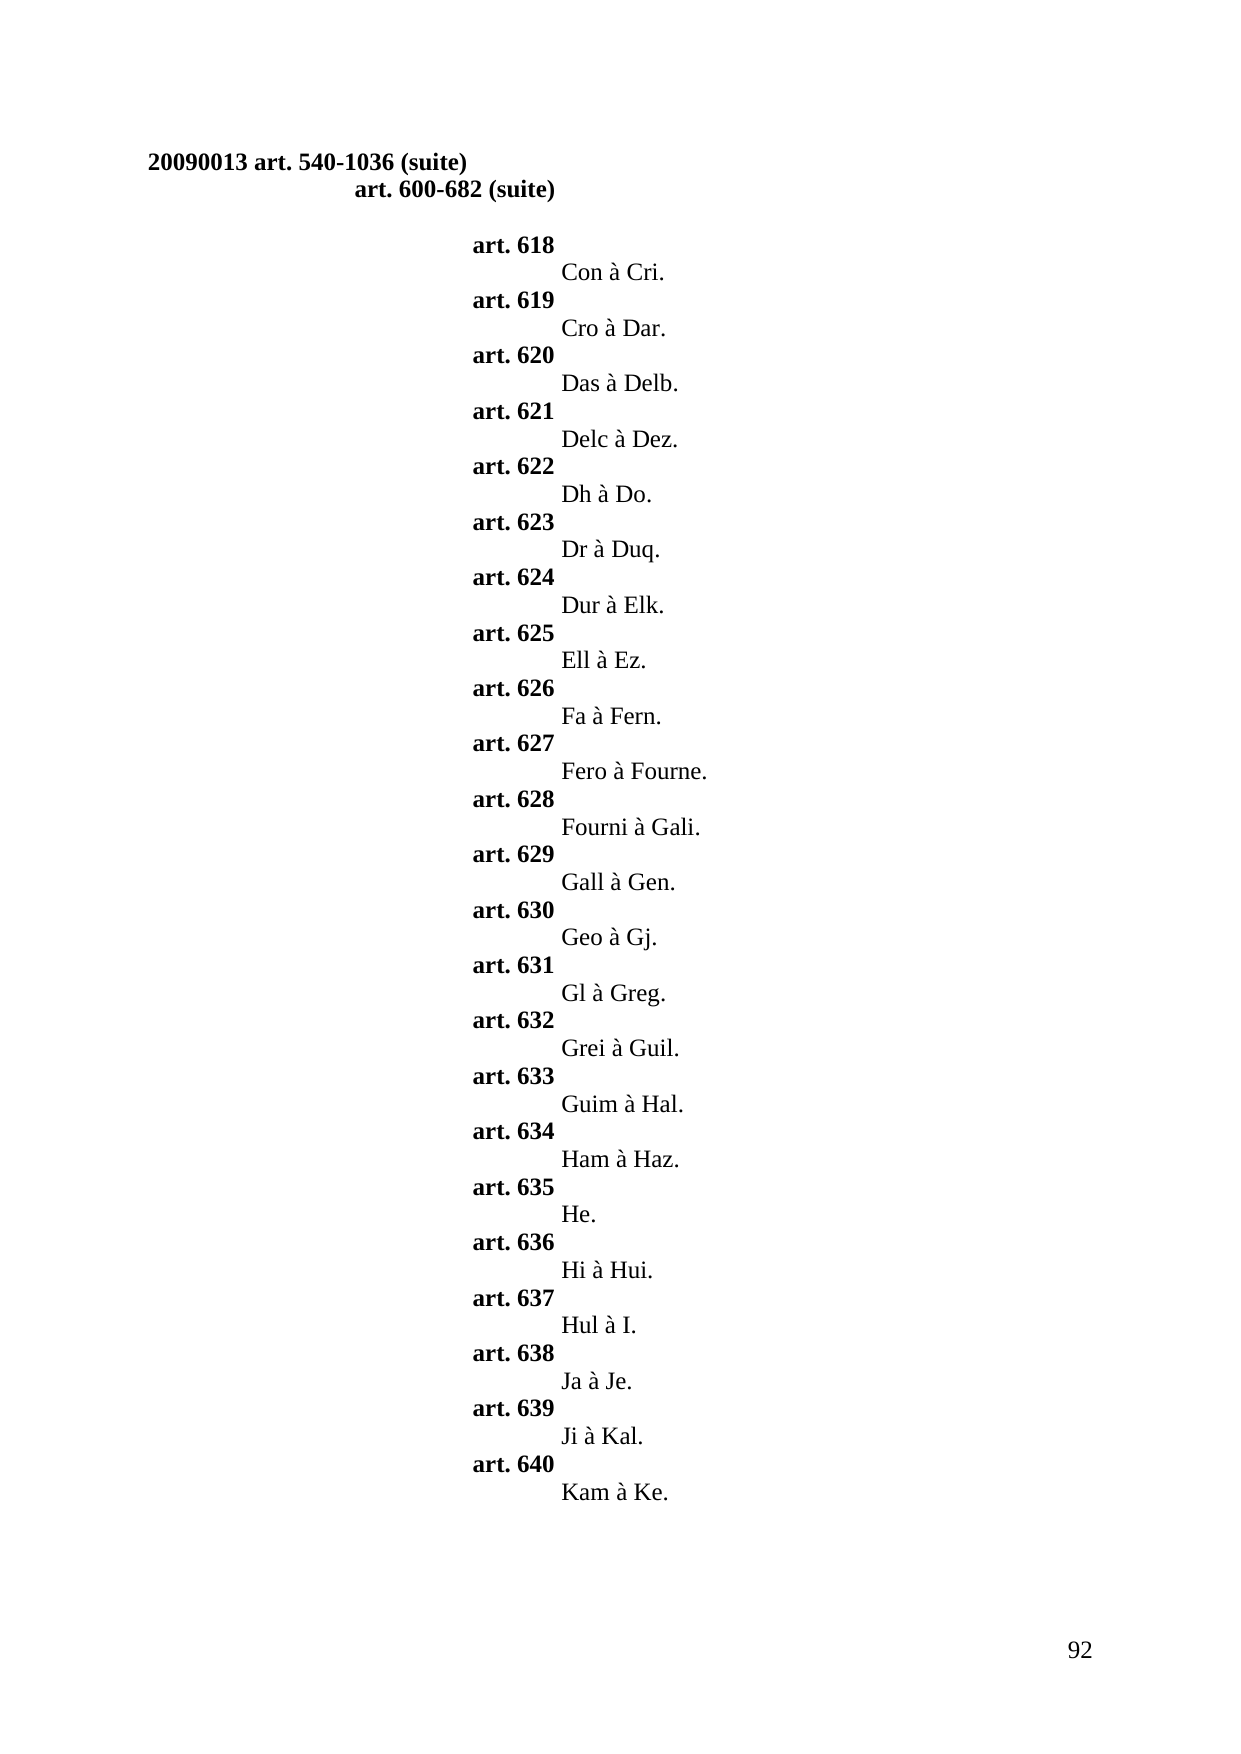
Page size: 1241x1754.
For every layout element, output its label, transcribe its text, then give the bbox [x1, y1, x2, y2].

text art. 638 [472, 1339, 1093, 1367]
text art. 635 [472, 1173, 1093, 1201]
text art. 636 [472, 1228, 1093, 1256]
text Gl à Greg. [561, 979, 1093, 1007]
text art. 618 [472, 231, 1093, 258]
text Dh à Do. [561, 480, 1093, 508]
text Kam à Ke. [561, 1478, 1093, 1505]
text Fourni à Gali. [561, 813, 1093, 840]
text Fa à Fern. [561, 702, 1093, 729]
text Ja à Je. [561, 1367, 1093, 1394]
text Grei à Guil. [561, 1034, 1093, 1062]
text art. 631 [472, 951, 1093, 979]
text art. 621 [472, 397, 1093, 425]
text Ham à Haz. [561, 1145, 1093, 1173]
text Delc à Dez. [561, 425, 1093, 452]
text 20090013 art. 540-1036 (suite) [148, 148, 1093, 175]
text art. 632 [472, 1007, 1093, 1034]
text Dur à Elk. [561, 591, 1093, 619]
text Geo à Gj. [561, 923, 1093, 951]
text art. 627 [472, 729, 1093, 757]
text art. 637 [472, 1284, 1093, 1311]
text art. 623 [472, 508, 1093, 536]
text art. 630 [472, 896, 1093, 923]
text Hul à I. [561, 1311, 1093, 1339]
text art. 639 [472, 1394, 1093, 1422]
text Fero à Fourne. [561, 757, 1093, 785]
text art. 640 [472, 1450, 1093, 1478]
text Gall à Gen. [561, 868, 1093, 896]
text Hi à Hui. [561, 1256, 1093, 1284]
text art. 600-682 (suite) [354, 175, 1093, 203]
text Cro à Dar. [561, 314, 1093, 342]
text art. 619 [472, 286, 1093, 314]
text art. 633 [472, 1062, 1093, 1090]
text art. 634 [472, 1117, 1093, 1145]
text art. 625 [472, 619, 1093, 646]
text Ell à Ez. [561, 646, 1093, 674]
text art. 620 [472, 342, 1093, 369]
text art. 628 [472, 785, 1093, 813]
text art. 622 [472, 452, 1093, 480]
text He. [561, 1201, 1093, 1228]
text Das à Delb. [561, 369, 1093, 397]
text Dr à Duq. [561, 536, 1093, 563]
text Con à Cri. [561, 258, 1093, 286]
text art. 629 [472, 840, 1093, 868]
text art. 626 [472, 674, 1093, 702]
text Guim à Hal. [561, 1090, 1093, 1117]
text art. 624 [472, 563, 1093, 591]
text Ji à Kal. [561, 1422, 1093, 1450]
